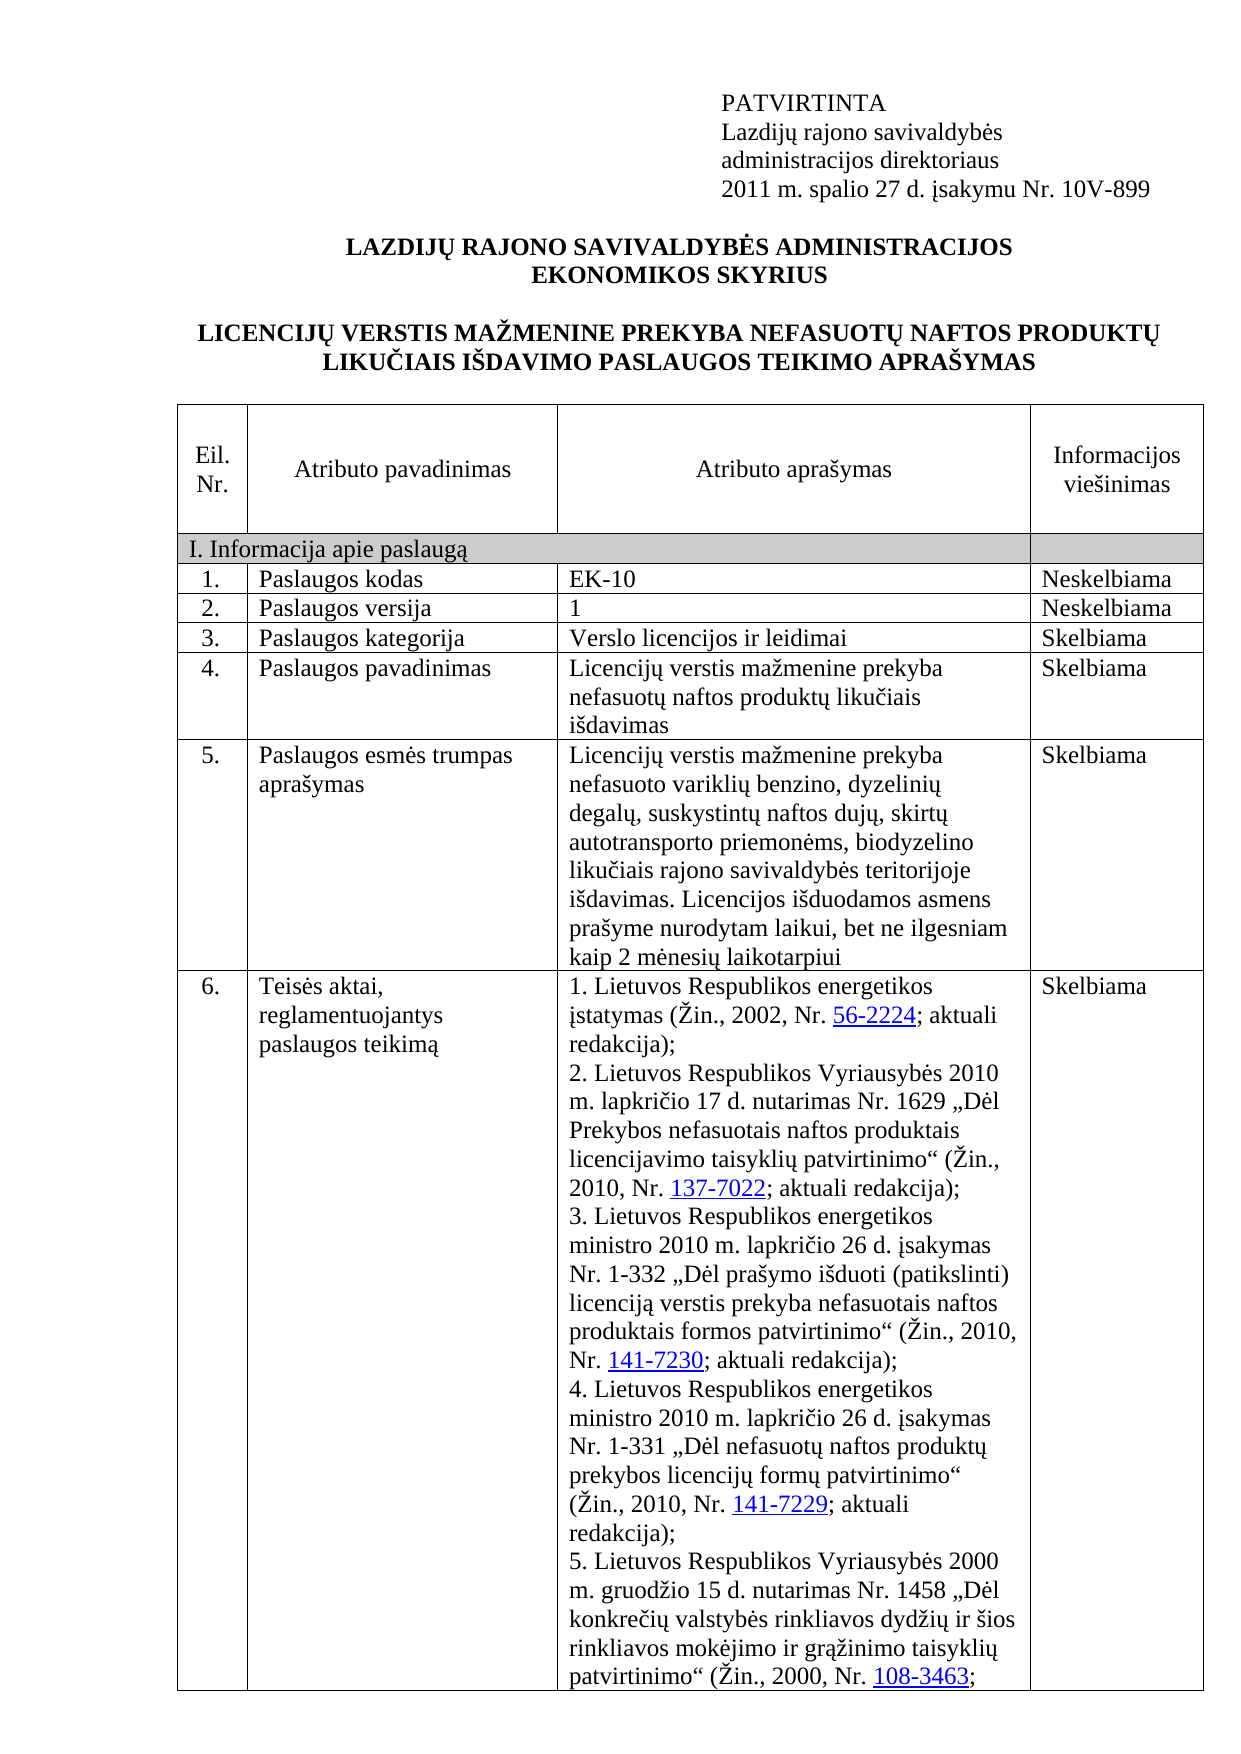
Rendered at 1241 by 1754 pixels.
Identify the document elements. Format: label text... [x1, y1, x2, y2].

text 2011 m. spalio 27 d. įsakymu Nr. 10V-899 [177, 174, 1181, 203]
table_cell Paslaugos versija [248, 594, 557, 622]
table_cell 4. [178, 653, 247, 739]
table_cell Paslaugos pavadinimas [248, 653, 557, 739]
table_header Atributo aprašymas [558, 405, 1030, 533]
table_cell 6. [178, 971, 247, 1690]
table_cell 1. Lietuvos Respublikos energetikos įstatymas (Žin., 2002, Nr. 56-2224; aktuali redakcija); 2. Lietuvos Respublikos Vyriausybės 2010 m. lapkričio 17 d. nutarimas Nr. 1629 „Dėl Prekybos nefasuotais naftos produktais licencijavimo taisyklių patvirtinimo“ (Žin., 2010, Nr. 137-7022; aktuali redakcija); 3. Lietuvos Respublikos energetikos ministro 2010 m. lapkričio 26 d. įsakymas Nr. 1-332 „Dėl prašymo išduoti (patikslinti) licenciją verstis prekyba nefasuotais naftos produktais formos patvirtinimo“ (Žin., 2010, Nr. 141-7230; aktuali redakcija); 4. Lietuvos Respublikos energetikos ministro 2010 m. lapkričio 26 d. įsakymas Nr. 1-331 „Dėl nefasuotų naftos produktų prekybos licencijų formų patvirtinimo“ (Žin., 2010, Nr. 141-7229; aktuali redakcija); 5. Lietuvos Respublikos Vyriausybės 2000 m. gruodžio 15 d. nutarimas Nr. 1458 „Dėl konkrečių valstybės rinkliavos dydžių ir šios rinkliavos mokėjimo ir grąžinimo taisyklių patvirtinimo“ (Žin., 2000, Nr. 108-3463; [558, 971, 1030, 1690]
table_cell Neskelbiama [1031, 594, 1203, 622]
table_cell EK-10 [558, 564, 1030, 592]
table_cell Verslo licencijos ir leidimai [558, 623, 1030, 652]
table_header Eil. Nr. [178, 405, 247, 533]
table_cell Neskelbiama [1031, 564, 1203, 592]
table_cell Licencijų verstis mažmenine prekyba nefasuotų naftos produktų likučiais išdavimas [558, 653, 1030, 739]
table_header Informacijos viešinimas [1031, 405, 1203, 533]
text administracijos direktoriaus [177, 145, 1181, 174]
table_cell Skelbiama [1031, 623, 1203, 652]
table_cell I. Informacija apie paslaugą [178, 534, 1030, 563]
table_cell [1031, 534, 1203, 563]
table_cell 5. [178, 740, 247, 970]
table_cell 1. [178, 564, 247, 592]
table_cell 1 [558, 594, 1030, 622]
table_cell Skelbiama [1031, 971, 1203, 1690]
table_cell Teisės aktai, reglamentuojantys paslaugos teikimą [248, 971, 557, 1690]
table_cell Paslaugos esmės trumpas aprašymas [248, 740, 557, 970]
text EKONOMIKOS SKYRIUS [177, 260, 1181, 289]
table_cell Licencijų verstis mažmenine prekyba nefasuoto variklių benzino, dyzelinių degalų, suskystintų naftos dujų, skirtų autotransporto priemonėms, biodyzelino likučiais rajono savivaldybės teritorijoje išdavimas. Licencijos išduodamos asmens prašyme nurodytam laikui, bet ne ilgesniam kaip 2 mėnesių laikotarpiui [558, 740, 1030, 970]
table_cell Paslaugos kodas [248, 564, 557, 592]
table_cell 3. [178, 623, 247, 652]
text Lazdijų rajono savivaldybės [177, 117, 1181, 145]
text PATVIRTINTA [177, 88, 1181, 117]
table_header Atributo pavadinimas [248, 405, 557, 533]
text LAZDIJŲ RAJONO SAVIVALDYBĖS ADMINISTRACIJOS [177, 232, 1181, 260]
table_cell Skelbiama [1031, 653, 1203, 739]
table_cell Paslaugos kategorija [248, 623, 557, 652]
text LICENCIJŲ VERSTIS MAŽMENINE PREKYBA NEFASUOTŲ NAFTOS PRODUKTŲ LIKUČIAIS IŠDAVIMO PASLAUGOS TEIKIMO APRAŠYMAS [177, 318, 1181, 375]
table_cell 2. [178, 594, 247, 622]
table_cell Skelbiama [1031, 740, 1203, 970]
